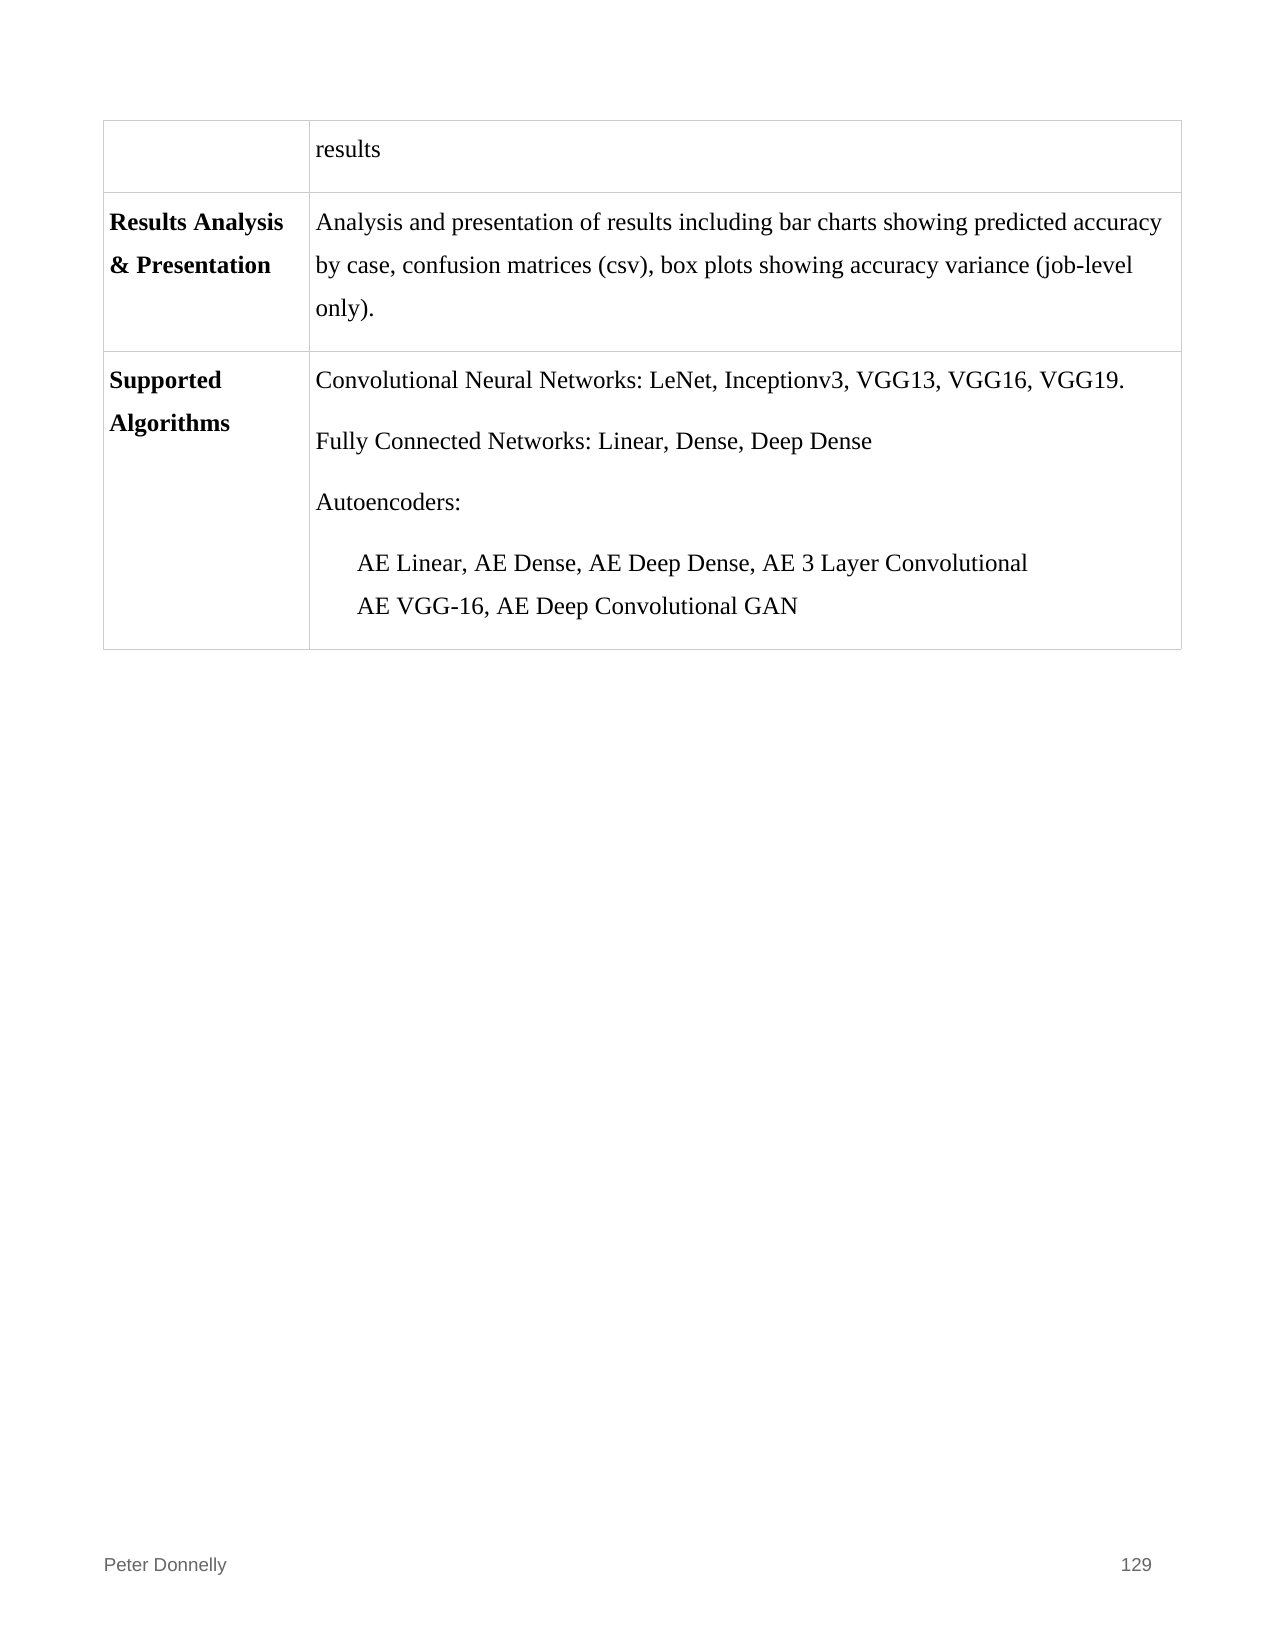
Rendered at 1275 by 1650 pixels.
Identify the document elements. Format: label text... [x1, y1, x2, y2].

table_cell Results Analysis & Presentation [104, 193, 309, 351]
table_cell Analysis and presentation of results including bar charts showing predicted accuracy by case, confusion matrices (csv), box plots showing accuracy variance (job-level only). [310, 193, 1181, 351]
table_cell results [310, 121, 1181, 192]
table_cell Supported Algorithms [104, 352, 309, 648]
table_cell [104, 121, 309, 192]
table_cell Convolutional Neural Networks: LeNet, Inceptionv3, VGG13, VGG16, VGG19. Fully Connected Networks: Linear, Dense, Deep Dense Autoencoders: AE Linear, AE Dense, AE Deep Dense, AE 3 Layer Convolutional AE VGG-16, AE Deep Convolutional GAN [310, 352, 1181, 648]
